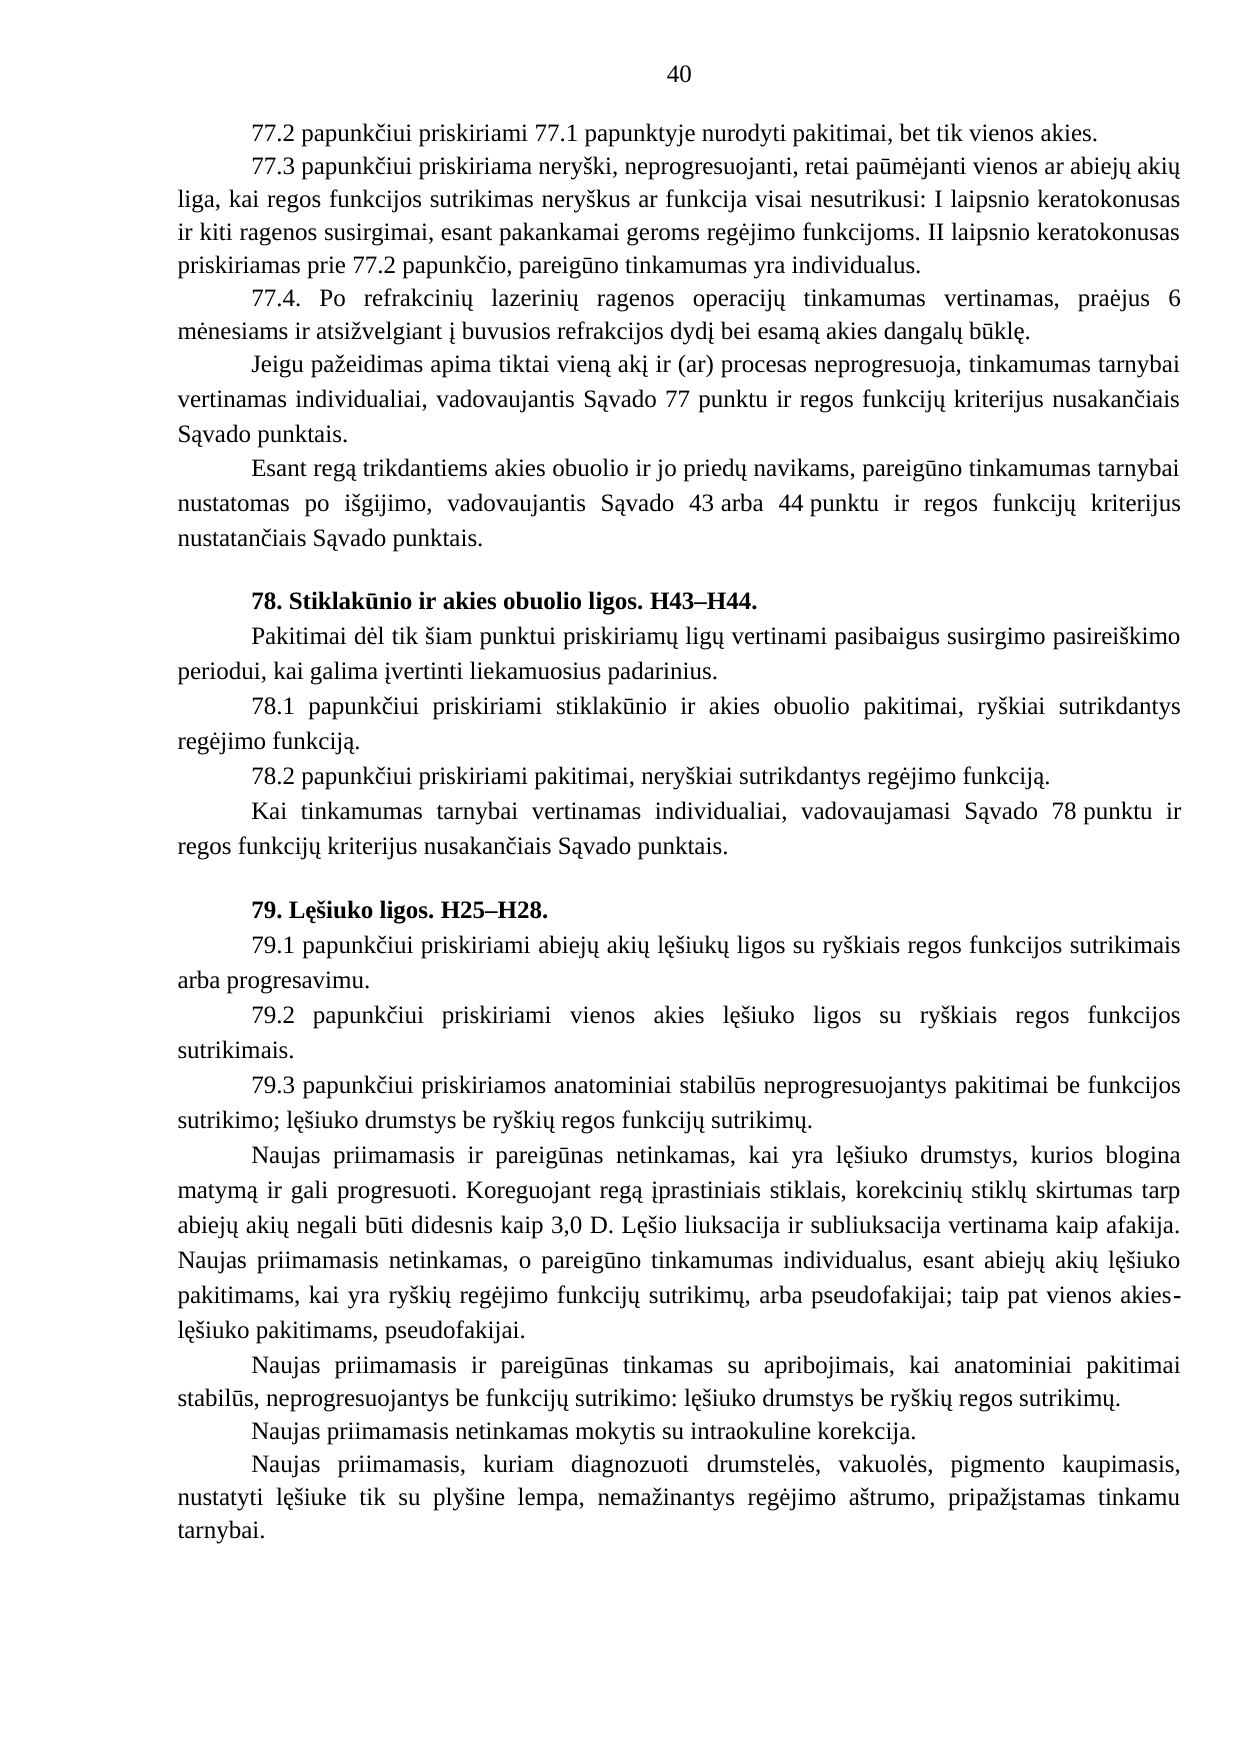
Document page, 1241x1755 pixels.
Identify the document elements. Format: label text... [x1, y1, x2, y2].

text Naujas priimamasis ir pareigūnas netinkamas, kai yra lęšiuko drumstys, kurios blogina matymą ir gali progresuoti. Koreguojant regą įprastiniais stiklais, korekcinių stiklų skirtumas tarp abiejų akių negali būti didesnis kaip 3,0 D. Lęšio liuksacija ir subliuksacija vertinama kaip afakija. Naujas priimamasis netinkamas, o pareigūno tinkamumas individualus, esant abiejų akių lęšiuko pakitimams, kai yra ryškių regėjimo funkcijų sutrikimų, arba pseudofakijai; taip pat vienos akies-lęšiuko pakitimams, pseudofakijai. [177, 1140, 1181, 1344]
text 77.3 papunkčiui priskiriama neryški, neprogresuojanti, retai paūmėjanti vienos ar abiejų akių liga, kai regos funkcijos sutrikimas neryškus ar funkcija visai nesutrikusi: I laipsnio keratokonusas ir kiti ragenos susirgimai, esant pakankamai geroms regėjimo funkcijoms. II laipsnio keratokonusas priskiriamas prie 77.2 papunkčio, pareigūno tinkamumas yra individualus. [177, 151, 1181, 279]
text 79. Lęšiuko ligos. H25–H28. [177, 895, 1181, 924]
text 77.2 papunkčiui priskiriami 77.1 papunktyje nurodyti pakitimai, bet tik vienos akies. [177, 118, 1181, 147]
text 79.2 papunkčiui priskiriami vienos akies lęšiuko ligos su ryškiais regos funkcijos sutrikimais. [177, 1000, 1181, 1064]
text 77.4. Po refrakcinių lazerinių ragenos operacijų tinkamumas vertinamas, praėjus 6 mėnesiams ir atsižvelgiant į buvusios refrakcijos dydį bei esamą akies dangalų būklę. [177, 283, 1181, 345]
text 78.2 papunkčiui priskiriami pakitimai, neryškiai sutrikdantys regėjimo funkciją. [177, 761, 1181, 790]
text Naujas priimamasis netinkamas mokytis su intraokuline korekcija. [177, 1416, 1181, 1445]
text 78.1 papunkčiui priskiriami stiklakūnio ir akies obuolio pakitimai, ryškiai sutrikdantys regėjimo funkciją. [177, 691, 1181, 755]
text 79.1 papunkčiui priskiriami abiejų akių lęšiukų ligos su ryškiais regos funkcijos sutrikimais arba progresavimu. [177, 930, 1181, 994]
text Esant regą trikdantiems akies obuolio ir jo priedų navikams, pareigūno tinkamumas tarnybai nustatomas po išgijimo, vadovaujantis Sąvado 43 arba 44 punktu ir regos funkcijų kriterijus nustatančiais Sąvado punktais. [177, 453, 1181, 551]
text Kai tinkamumas tarnybai vertinamas individualiai, vadovaujamasi Sąvado 78 punktu ir regos funkcijų kriterijus nusakančiais Sąvado punktais. [177, 796, 1181, 860]
text 78. Stiklakūnio ir akies obuolio ligos. H43–H44. [177, 586, 1181, 615]
text Naujas priimamasis, kuriam diagnozuoti drumstelės, vakuolės, pigmento kaupimasis, nustatyti lęšiuke tik su plyšine lempa, nemažinantys regėjimo aštrumo, pripažįstamas tinkamu tarnybai. [177, 1449, 1181, 1544]
text Naujas priimamasis ir pareigūnas tinkamas su apribojimais, kai anatominiai pakitimai stabilūs, neprogresuojantys be funkcijų sutrikimo: lęšiuko drumstys be ryškių regos sutrikimų. [177, 1350, 1181, 1412]
text Jeigu pažeidimas apima tiktai vieną akį ir (ar) procesas neprogresuoja, tinkamumas tarnybai vertinamas individualiai, vadovaujantis Sąvado 77 punktu ir regos funkcijų kriterijus nusakančiais Sąvado punktais. [177, 349, 1181, 447]
text Pakitimai dėl tik šiam punktui priskiriamų ligų vertinami pasibaigus susirgimo pasireiškimo periodui, kai galima įvertinti liekamuosius padarinius. [177, 621, 1181, 685]
text 79.3 papunkčiui priskiriamos anatominiai stabilūs neprogresuojantys pakitimai be funkcijos sutrikimo; lęšiuko drumstys be ryškių regos funkcijų sutrikimų. [177, 1070, 1181, 1134]
